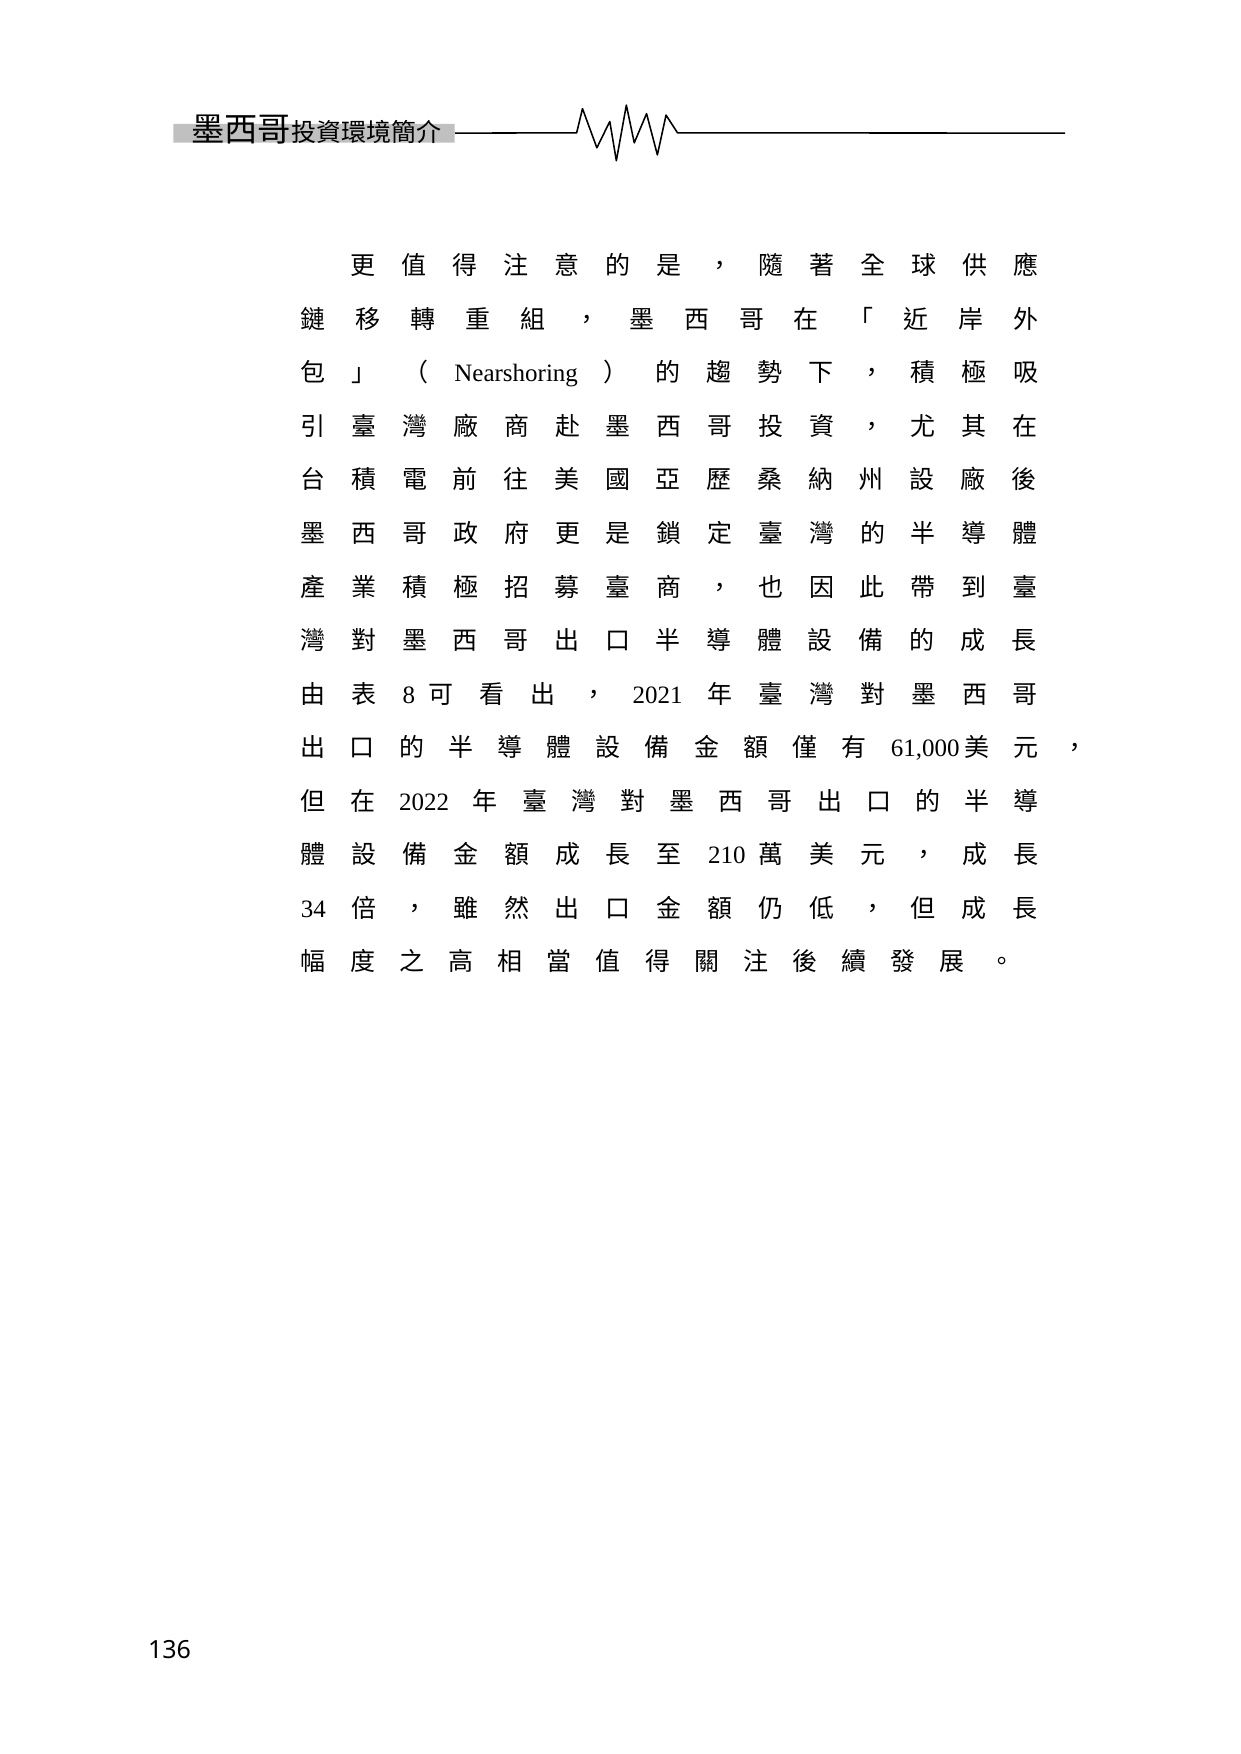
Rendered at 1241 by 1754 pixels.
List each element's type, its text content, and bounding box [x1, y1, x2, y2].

text 更值得注意的是，隨著全球供應鏈移轉重組，墨西哥在「近岸外包」（Nearshoring）的趨勢下，積極吸引臺灣廠商赴墨西哥投資，尤其在台積電前往美國亞歷桑納州設廠後，墨西哥政府更是鎖定臺灣的半導體產業積極招募臺商，也因此帶到臺灣對墨西哥出口半導體設備的成長。由表8可看出，2021年臺灣對墨西哥出口的半導體設備金額僅有61,000美元，但在2022年臺灣對墨西哥出口的半導體設備金額成長至210萬美元，成長34倍，雖然出口金額仍低，但成長幅度之高相當值得關注後續發展。 [276, 237, 1063, 987]
